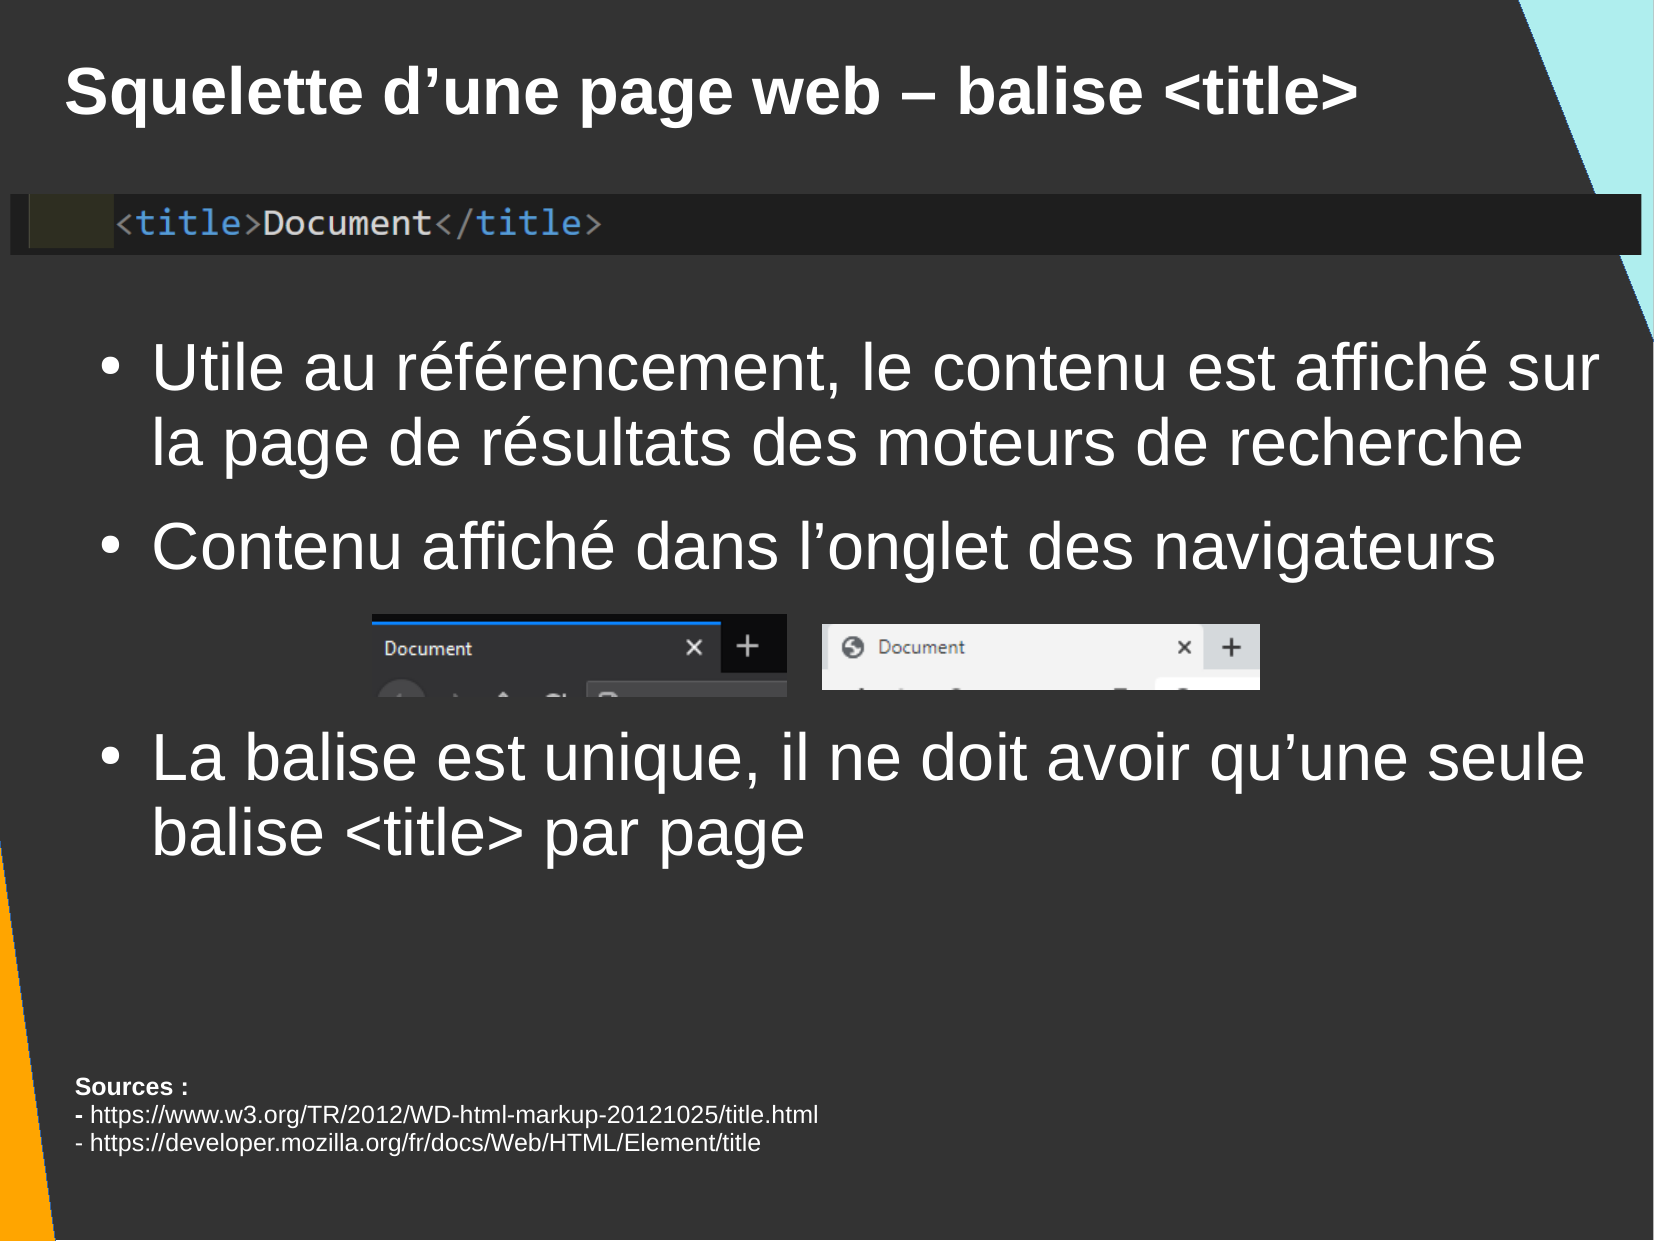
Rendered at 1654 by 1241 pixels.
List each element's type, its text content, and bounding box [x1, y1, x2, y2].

picture [10, 194, 1642, 255]
list Utile au référencement, le contenu est affiché sur la page de résultats des moteurs de recherche Contenu affiché dans l’onglet des navigateurs [80, 329, 1635, 600]
text_box [1518, 0, 1654, 342]
text_box Sources : - https://www.w3.org/TR/2012/WD-html-markup-20121025/title.html - https://developer.mozilla.org/fr/docs/Web/HTML/Element/title [59, 1065, 1548, 1241]
picture [822, 624, 1260, 690]
list La balise est unique, il ne doit avoir qu’une seule balise <title> par page [80, 720, 1635, 991]
title Squelette d’une page web – balise <title> [64, 54, 1553, 167]
picture [372, 614, 787, 697]
text_box [0, 840, 56, 1241]
